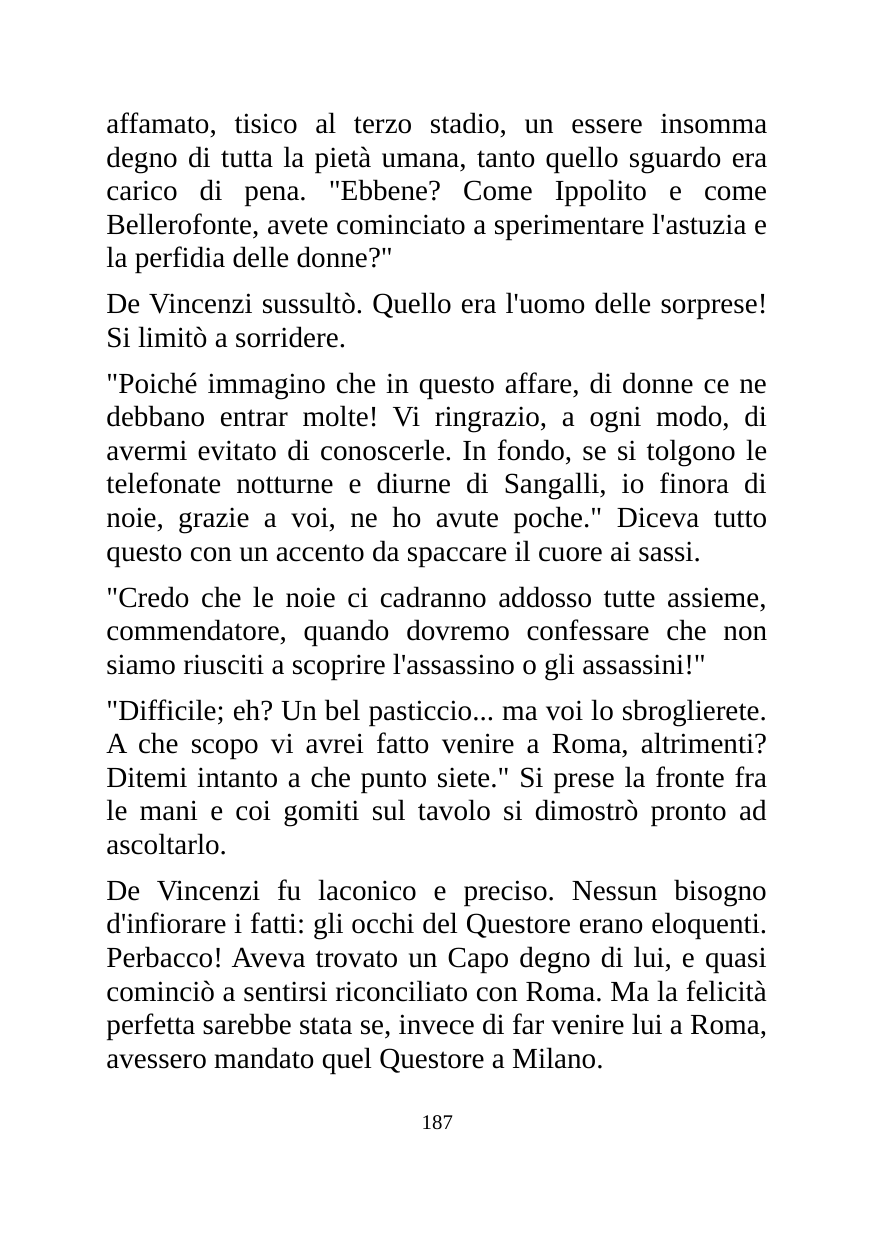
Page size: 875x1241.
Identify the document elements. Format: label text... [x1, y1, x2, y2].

text affamato, tisico al terzo stadio, un essere insomma degno di tutta la pietà umana, tanto quello sguardo era carico di pena. "Ebbene? Come Ippolito e come Bellerofonte, avete cominciato a sperimentare l'astuzia e la perfidia delle donne?" [106, 106, 768, 274]
text De Vincenzi fu laconico e preciso. Nessun bisogno d'infiorare i fatti: gli occhi del Questore erano eloquenti. Perbacco! Aveva trovato un Capo degno di lui, e quasi cominciò a sentirsi riconciliato con Roma. Ma la felicità perfetta sarebbe stata se, invece di far venire lui a Roma, avessero mandato quel Questore a Milano. [106, 873, 768, 1074]
text "Poiché immagino che in questo affare, di donne ce ne debbano entrar molte! Vi ringrazio, a ogni modo, di avermi evitato di conoscerle. In fondo, se si tolgono le telefonate notturne e diurne di Sangalli, io finora di noie, grazie a voi, ne ho avute poche." Diceva tutto questo con un accento da spaccare il cuore ai sassi. [106, 366, 768, 567]
text "Credo che le noie ci cadranno addosso tutte assieme, commendatore, quando dovremo confessare che non siamo riusciti a scoprire l'assassino o gli assassini!" [106, 580, 768, 680]
text "Difficile; eh? Un bel pasticcio... ma voi lo sbroglierete. A che scopo vi avrei fatto venire a Roma, altrimenti? Ditemi intanto a che punto siete." Si prese la fronte fra le mani e coi gomiti sul tavolo si dimostrò pronto ad ascoltarlo. [106, 693, 768, 861]
text De Vincenzi sussultò. Quello era l'uomo delle sorprese! Si limitò a sorridere. [106, 286, 768, 353]
